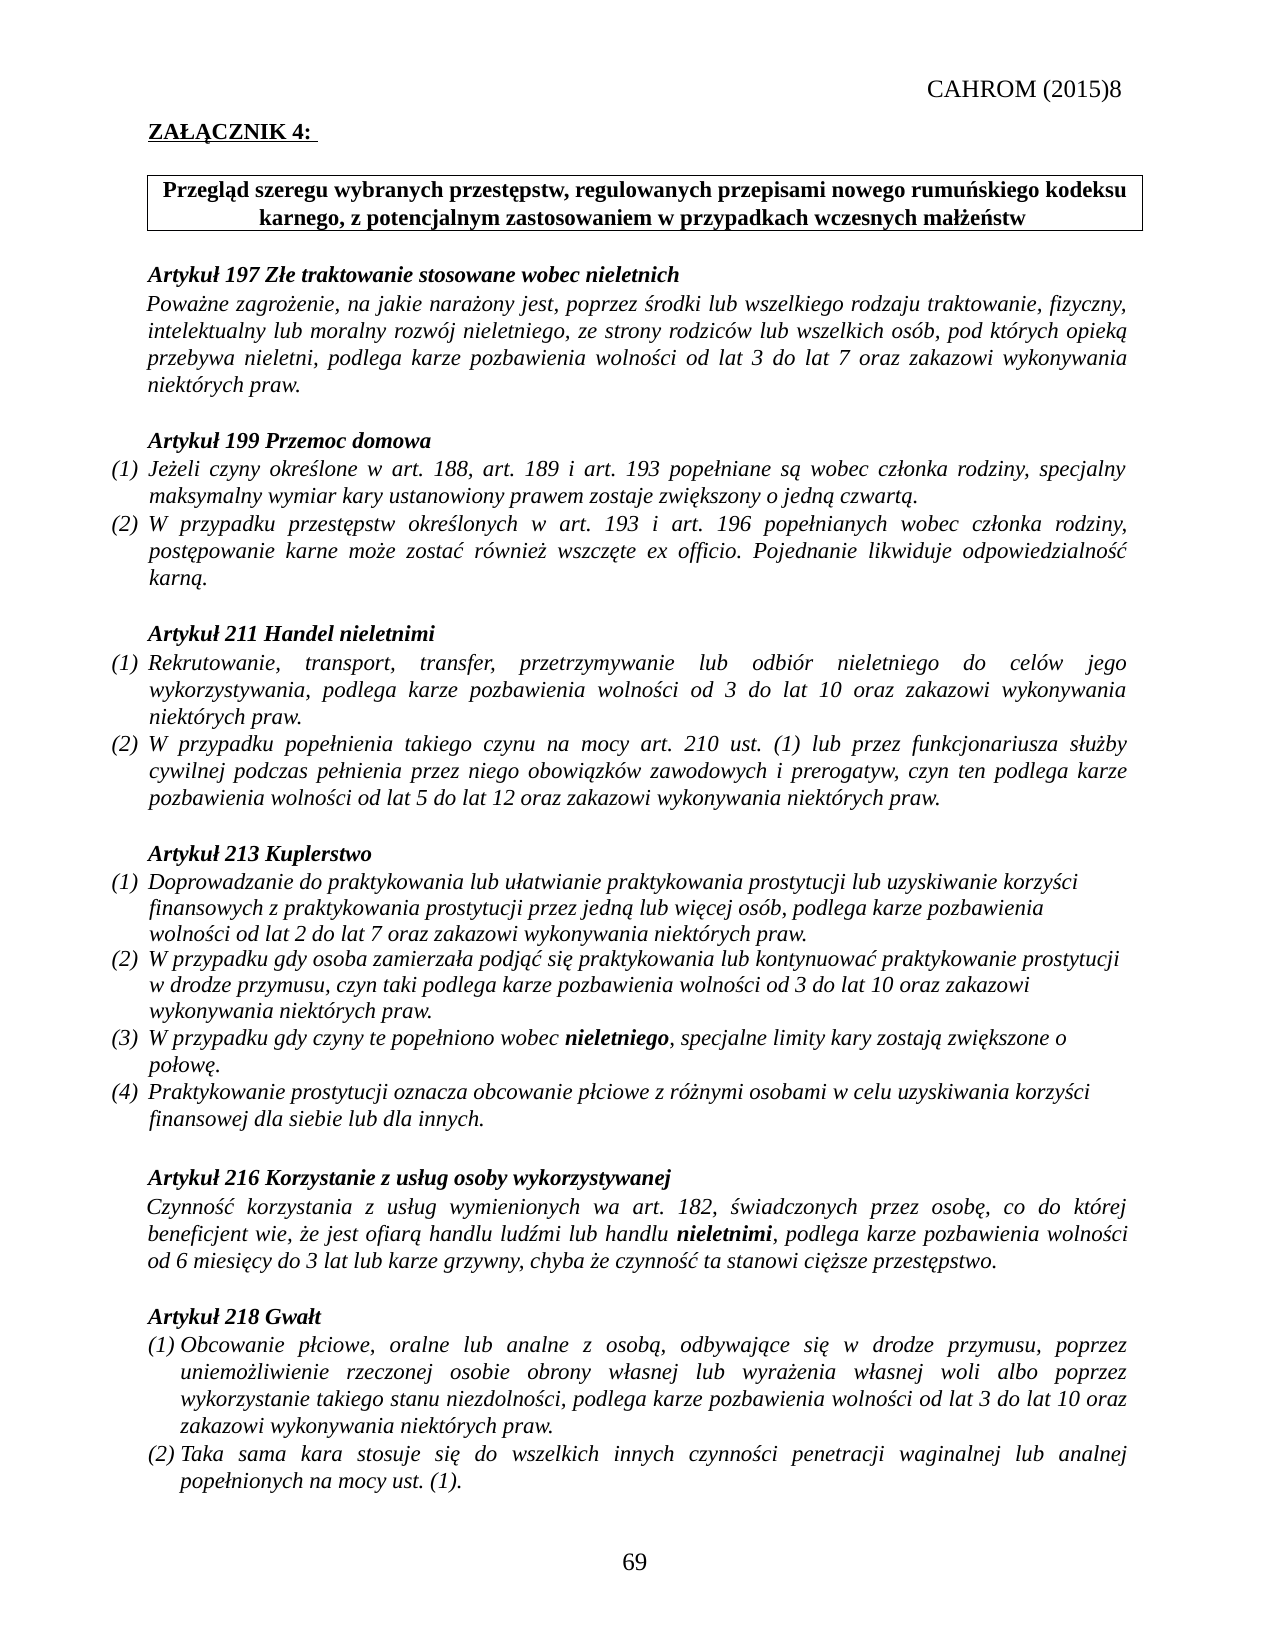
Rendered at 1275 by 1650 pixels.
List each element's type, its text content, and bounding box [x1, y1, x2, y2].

text Artykuł 211 Handel nieletnimi [148, 620, 1129, 647]
list Doprowadzanie do praktykowania lub ułatwianie praktykowania prostytucji lub uzyskiwanie korzyści finansowych z praktykowania prostytucji przez jedną lub więcej osób, podlega karze pozbawienia wolności od lat 2 do lat 7 oraz zakazowi wykonywania niektórych praw. [111, 869, 1128, 946]
text Przegląd szeregu wybranych przestępstw, regulowanych przepisami nowego rumuńskiego kodeksu karnego, z potencjalnym zastosowaniem w przypadkach wczesnych małżeństw [148, 176, 1142, 230]
list W przypadku gdy osoba zamierzała podjąć się praktykowania lub kontynuować praktykowanie prostytucji w drodze przymusu, czyn taki podlega karze pozbawienia wolności od 3 do lat 10 oraz zakazowi wykonywania niektórych praw. [111, 946, 1128, 1024]
text Artykuł 213 Kuplerstwo [148, 840, 1129, 867]
text Czynność korzystania z usług wymienionych wa art. 182, świadczonych przez osobę, co do której beneficjent wie, że jest ofiarą handlu ludźmi lub handlu nieletnimi, podlega karze pozbawienia wolności od 6 miesięcy do 3 lat lub karze grzywny, chyba że czynność ta stanowi cięższe przestępstwo. [146, 1193, 1128, 1273]
list W przypadku przestępstw określonych w art. 193 i art. 196 popełnianych wobec członka rodziny, postępowanie karne może zostać również wszczęte ex officio. Pojednanie likwiduje odpowiedzialność karną. [111, 510, 1128, 591]
text Artykuł 216 Korzystanie z usług osoby wykorzystywanej [148, 1164, 1129, 1191]
text ZAŁĄCZNIK 4: [148, 118, 1142, 144]
text Artykuł 218 Gwałt [148, 1303, 1129, 1329]
text Artykuł 197 Złe traktowanie stosowane wobec nieletnich [148, 261, 1129, 288]
list W przypadku gdy czyny te popełniono wobec nieletniego, specjalne limity kary zostają zwiększone o połowę. [111, 1024, 1128, 1077]
list Rekrutowanie, transport, transfer, przetrzymywanie lub odbiór nieletniego do celów jego wykorzystywania, podlega karze pozbawienia wolności od 3 do lat 10 oraz zakazowi wykonywania niektórych praw. [111, 649, 1128, 729]
list Obcowanie płciowe, oralne lub analne z osobą, odbywające się w drodze przymusu, poprzez uniemożliwienie rzeczonej osobie obrony własnej lub wyrażenia własnej woli albo poprzez wykorzystanie takiego stanu niezdolności, podlega karze pozbawienia wolności od lat 3 do lat 10 oraz zakazowi wykonywania niektórych praw. [148, 1331, 1128, 1439]
text Poważne zagrożenie, na jakie narażony jest, poprzez środki lub wszelkiego rodzaju traktowanie, fizyczny, intelektualny lub moralny rozwój nieletniego, ze strony rodziców lub wszelkich osób, pod których opieką przebywa nieletni, podlega karze pozbawienia wolności od lat 3 do lat 7 oraz zakazowi wykonywania niektórych praw. [146, 290, 1128, 397]
list Praktykowanie prostytucji oznacza obcowanie płciowe z różnymi osobami w celu uzyskiwania korzyści finansowej dla siebie lub dla innych. [111, 1078, 1128, 1132]
list Taka sama kara stosuje się do wszelkich innych czynności penetracji waginalnej lub analnej popełnionych na mocy ust. (1). [148, 1440, 1128, 1493]
text Artykuł 199 Przemoc domowa [148, 427, 1129, 453]
list Jeżeli czyny określone w art. 188, art. 189 i art. 193 popełniane są wobec członka rodziny, specjalny maksymalny wymiar kary ustanowiony prawem zostaje zwiększony o jedną czwartą. [111, 456, 1128, 509]
list W przypadku popełnienia takiego czynu na mocy art. 210 ust. (1) lub przez funkcjonariusza służby cywilnej podczas pełnienia przez niego obowiązków zawodowych i prerogatyw, czyn ten podlega karze pozbawienia wolności od lat 5 do lat 12 oraz zakazowi wykonywania niektórych praw. [111, 730, 1128, 811]
